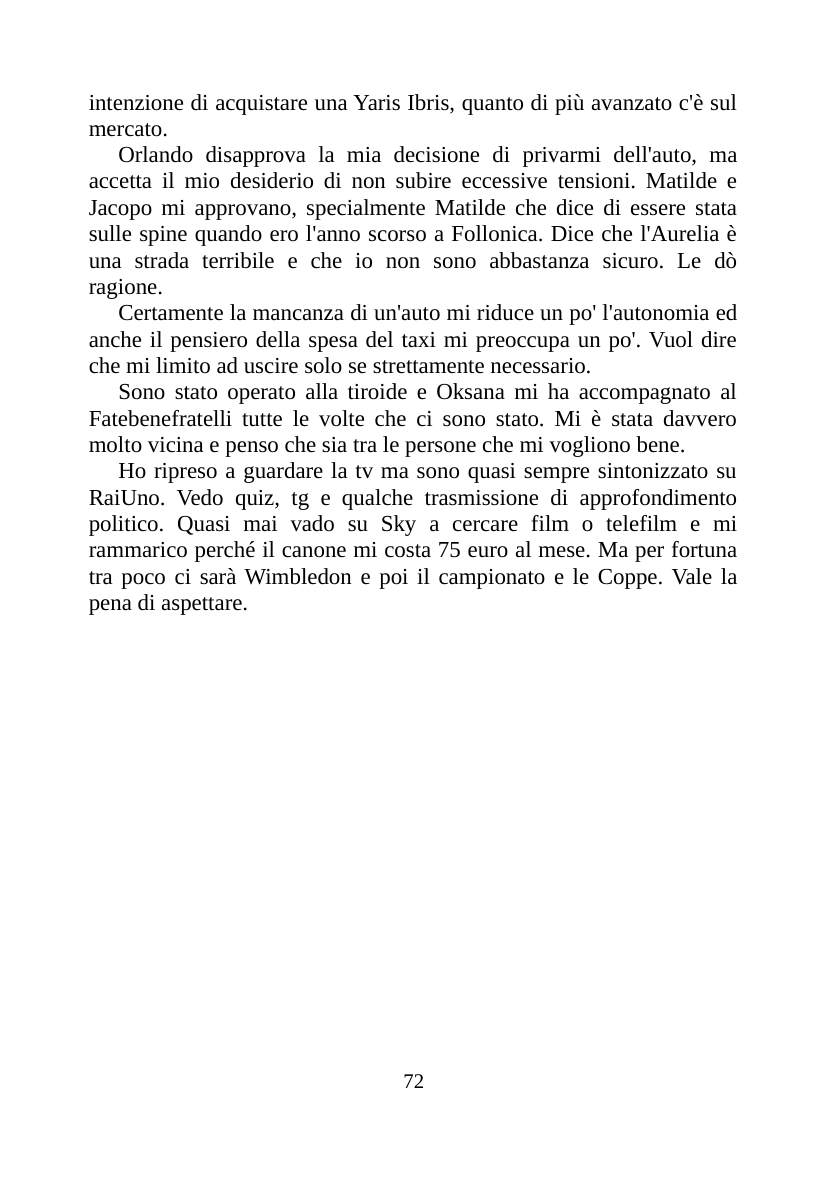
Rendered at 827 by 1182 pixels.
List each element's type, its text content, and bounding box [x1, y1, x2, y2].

text Ho ripreso a guardare la tv ma sono quasi sempre sintonizzato su RaiUno. Vedo quiz, tg e qualche trasmissione di approfondimento politico. Quasi mai vado su Sky a cercare film o telefilm e mi rammarico perché il canone mi costa 75 euro al mese. Ma per fortuna tra poco ci sarà Wimbledon e poi il campionato e le Coppe. Vale la pena di aspettare. [88, 457, 738, 616]
text Sono stato operato alla tiroide e Oksana mi ha accompagnato al Fatebenefratelli tutte le volte che ci sono stato. Mi è stata davvero molto vicina e penso che sia tra le persone che mi vogliono bene. [88, 378, 738, 457]
text Certamente la mancanza di un'auto mi riduce un po' l'autonomia ed anche il pensiero della spesa del taxi mi preoccupa un po'. Vuol dire che mi limito ad uscire solo se strettamente necessario. [88, 299, 738, 378]
text intenzione di acquistare una Yaris Ibris, quanto di più avanzato c'è sul mercato. [88, 88, 738, 141]
text Orlando disapprova la mia decisione di privarmi dell'auto, ma accetta il mio desiderio di non subire eccessive tensioni. Matilde e Jacopo mi approvano, specialmente Matilde che dice di essere stata sulle spine quando ero l'anno scorso a Follonica. Dice che l'Aurelia è una strada terribile e che io non sono abbastanza sicuro. Le dò ragione. [88, 141, 738, 299]
